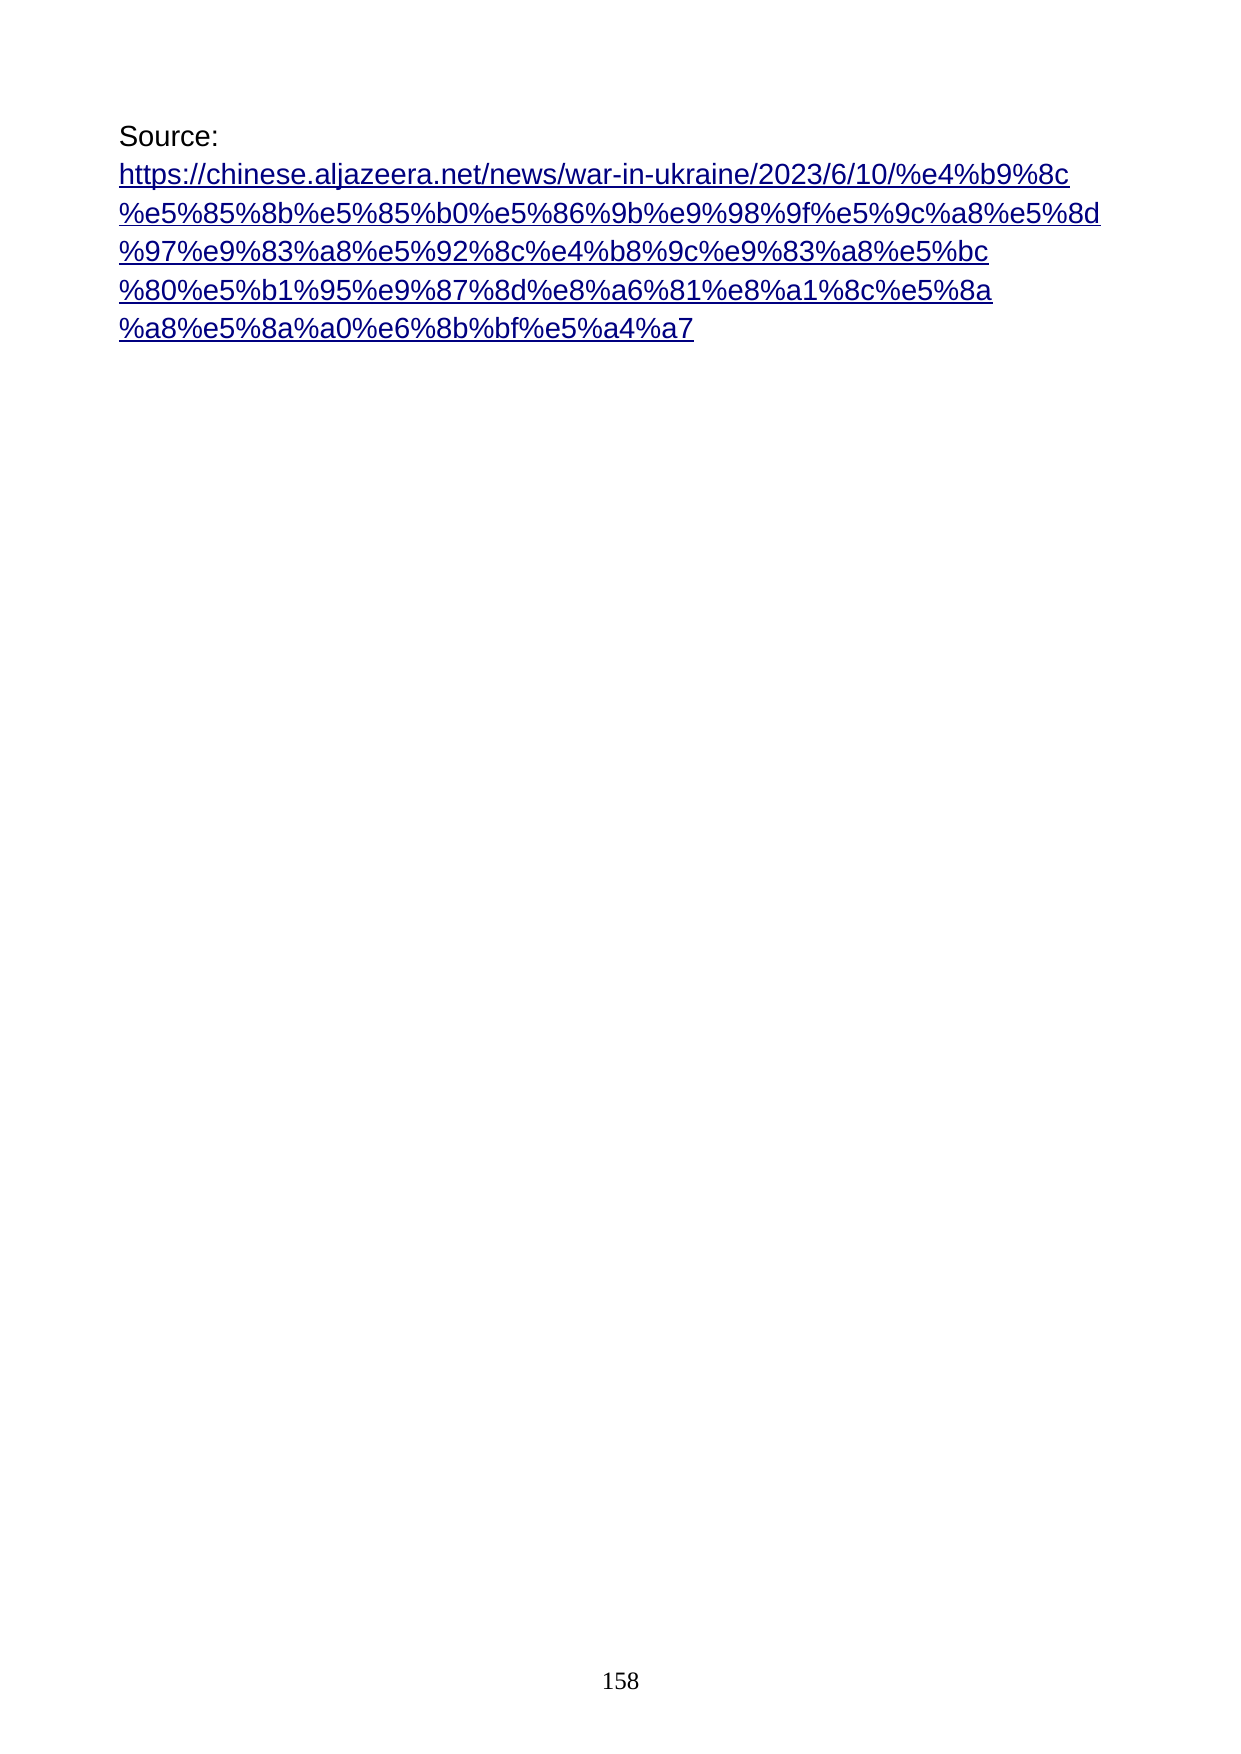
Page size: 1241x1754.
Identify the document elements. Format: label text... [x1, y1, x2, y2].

text Source: https://chinese.aljazeera.net/news/war-in-ukraine/2023/6/10/%e4%b9%8c%e5%85%8b%e5%85%b0%e5%86%9b%e9%98%9f%e5%9c%a8%e5%8d%97%e9%83%a8%e5%92%8c%e4%b8%9c%e9%83%a8%e5%bc%80%e5%b1%95%e9%87%8d%e8%a6%81%e8%a1%8c%e5%8a%a8%e5%8a%a0%e6%8b%bf%e5%a4%a7 [118, 118, 1122, 345]
